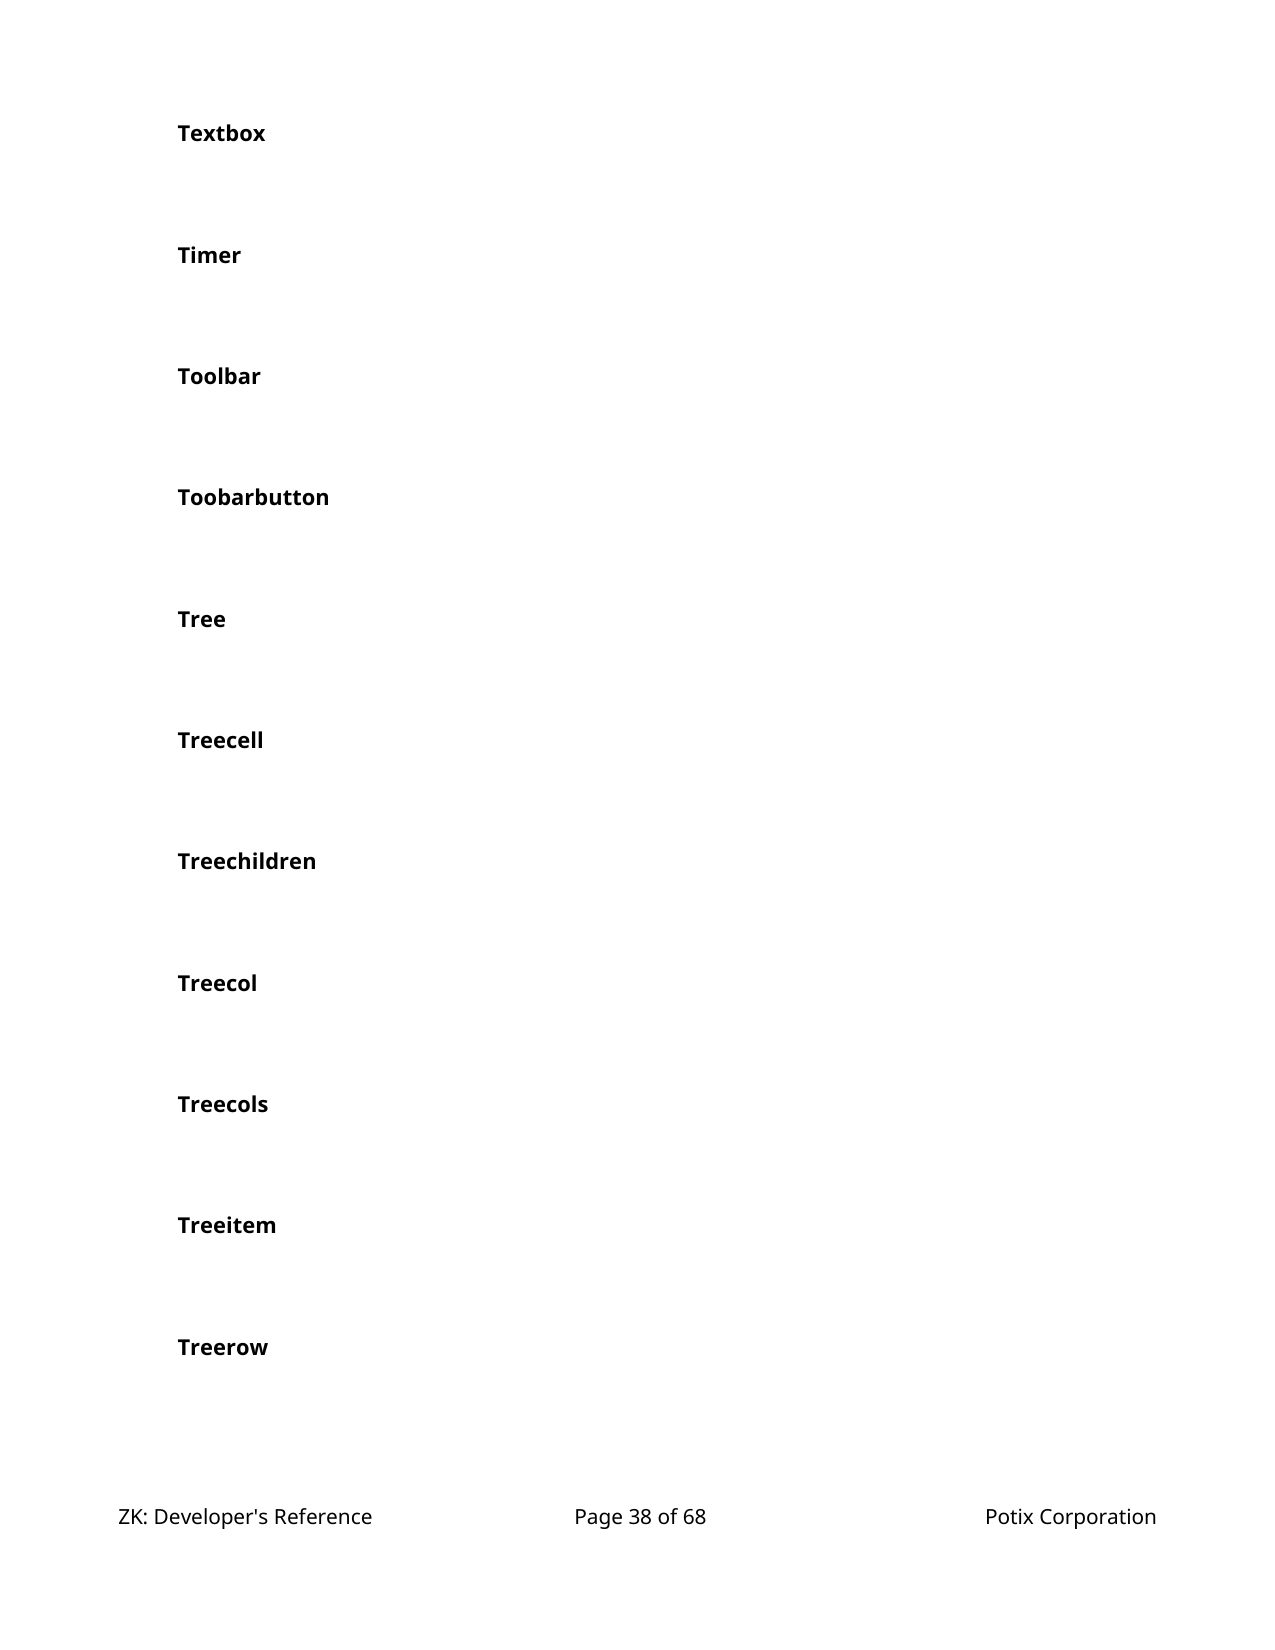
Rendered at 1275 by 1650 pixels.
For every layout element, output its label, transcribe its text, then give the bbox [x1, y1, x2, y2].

subtitle Timer [177, 239, 1157, 269]
subtitle Treerow [177, 1332, 1157, 1362]
subtitle Treecell [177, 725, 1157, 755]
subtitle Treecols [177, 1089, 1157, 1119]
subtitle Tree [177, 603, 1157, 633]
subtitle Treeitem [177, 1210, 1157, 1240]
subtitle Toobarbutton [177, 482, 1157, 512]
subtitle Treechildren [177, 846, 1157, 876]
subtitle Treecol [177, 968, 1157, 998]
subtitle Textbox [177, 118, 1157, 148]
subtitle Toolbar [177, 361, 1157, 391]
